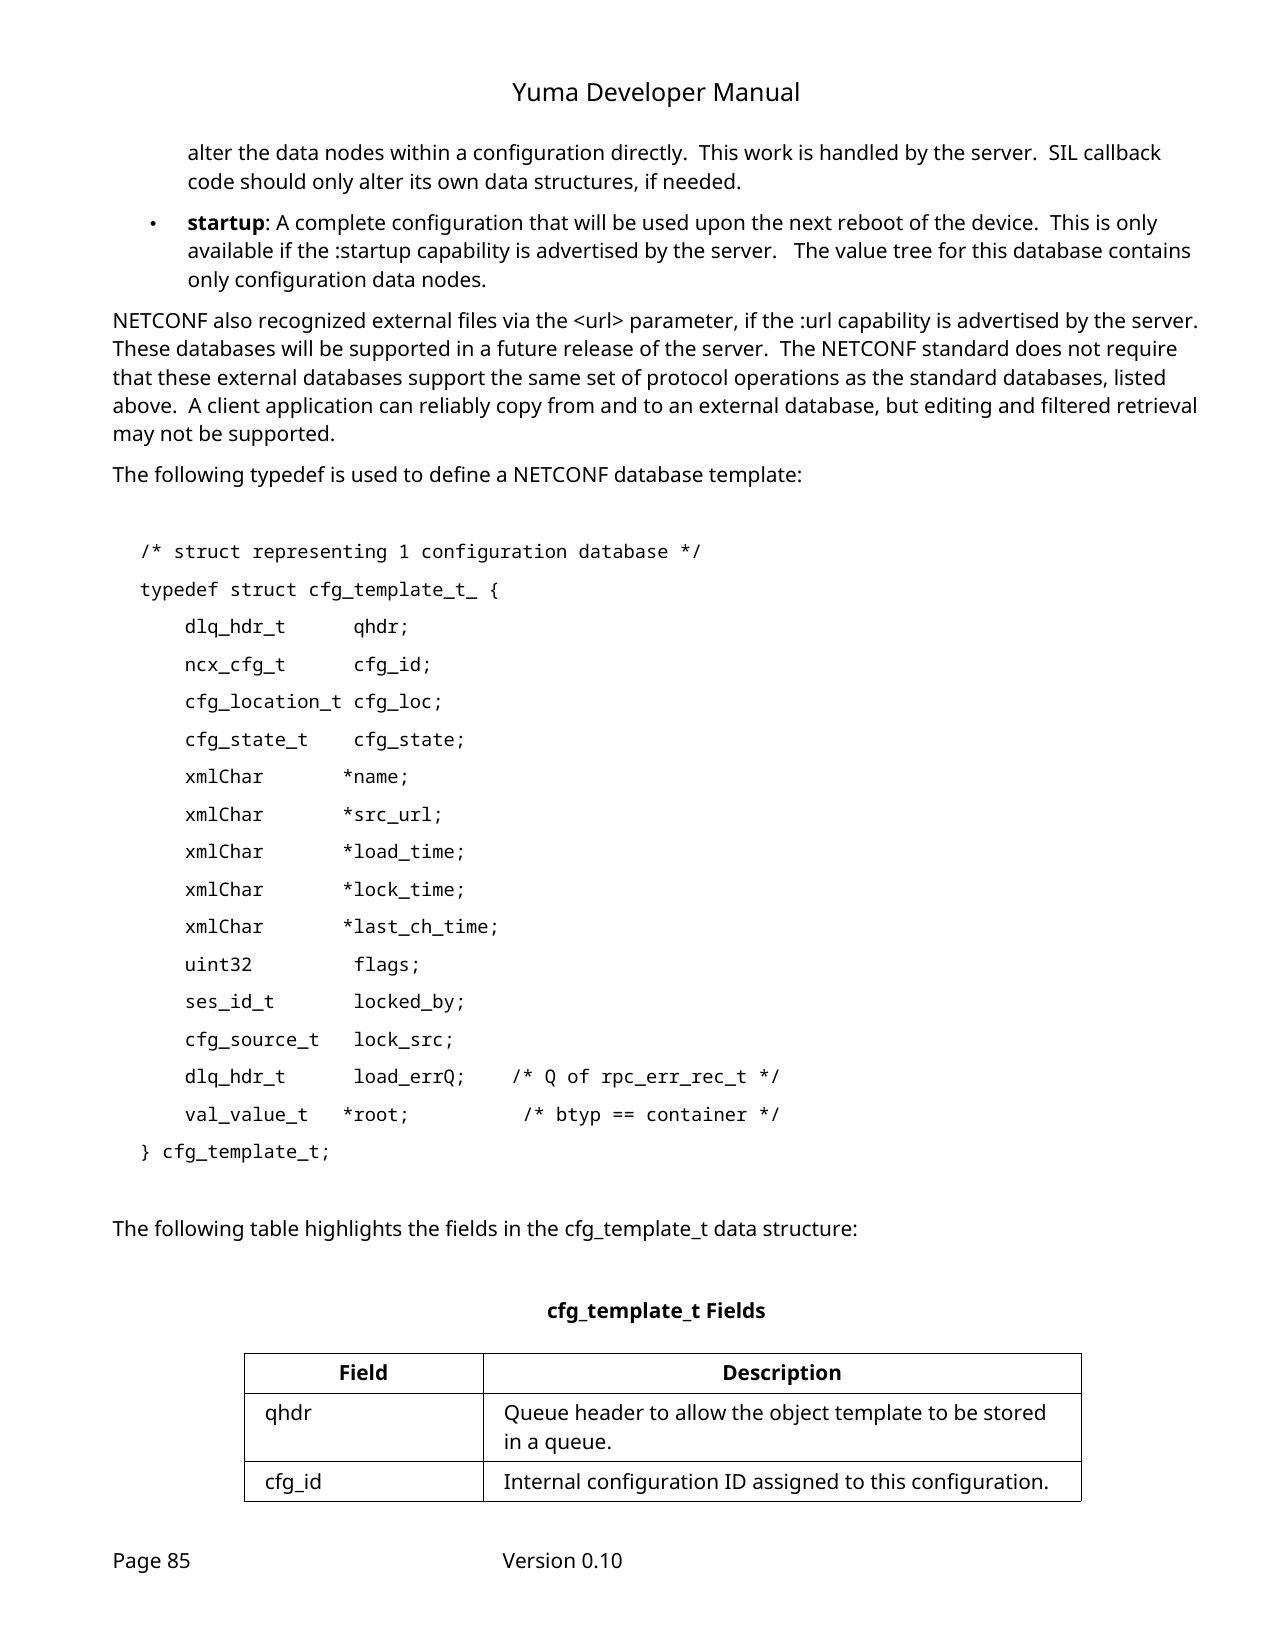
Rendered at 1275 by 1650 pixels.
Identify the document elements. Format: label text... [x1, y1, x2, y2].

table_header Description [484, 1354, 1081, 1393]
text xmlChar *name; [139, 764, 1200, 789]
text uint32 flags; [139, 951, 1200, 977]
text ses_id_t locked_by; [139, 989, 1200, 1014]
table_header Field [245, 1354, 483, 1393]
text xmlChar *lock_time; [139, 876, 1200, 902]
text ncx_cfg_t cfg_id; [139, 651, 1200, 677]
table_cell cfg_id [245, 1462, 483, 1501]
text cfg_source_t lock_src; [139, 1026, 1200, 1052]
text The following table highlights the fields in the cfg_template_t data structure: [112, 1214, 1200, 1242]
text val_value_t *root; /* btyp == container */ [139, 1101, 1200, 1127]
text xmlChar *load_time; [139, 839, 1200, 864]
text /* struct representing 1 configuration database */ [139, 539, 1200, 564]
text xmlChar *last_ch_time; [139, 914, 1200, 939]
subtitle cfg_template_t Fields [127, 1296, 1185, 1324]
text cfg_state_t cfg_state; [139, 726, 1200, 752]
text } cfg_template_t; [139, 1139, 1200, 1164]
table_cell Internal configuration ID assigned to this configuration. [484, 1462, 1081, 1501]
text NETCONF also recognized external files via the <url> parameter, if the :url capability is advertised by the server. These databases will be supported in a future release of the server. The NETCONF standard does not require that these external databases support the same set of protocol operations as the standard databases, listed above. A client application can reliably copy from and to an external database, but editing and filtered retrieval may not be supported. [112, 306, 1200, 448]
list startup: A complete configuration that will be used upon the next reboot of the device. This is only available if the :startup capability is advertised by the server. The value tree for this database contains only configuration data nodes. [150, 208, 1200, 293]
text xmlChar *src_url; [139, 801, 1200, 827]
text The following typedef is used to define a NETCONF database template: [112, 460, 1200, 489]
table_cell qhdr [245, 1394, 483, 1461]
text cfg_location_t cfg_loc; [139, 689, 1200, 714]
list alter the data nodes within a configuration directly. This work is handled by the server. SIL callback code should only alter its own data structures, if needed. [150, 138, 1200, 195]
text dlq_hdr_t load_errQ; /* Q of rpc_err_rec_t */ [139, 1064, 1200, 1089]
text dlq_hdr_t qhdr; [139, 614, 1200, 639]
table_cell Queue header to allow the object template to be stored in a queue. [484, 1394, 1081, 1461]
text typedef struct cfg_template_t_ { [139, 576, 1200, 602]
